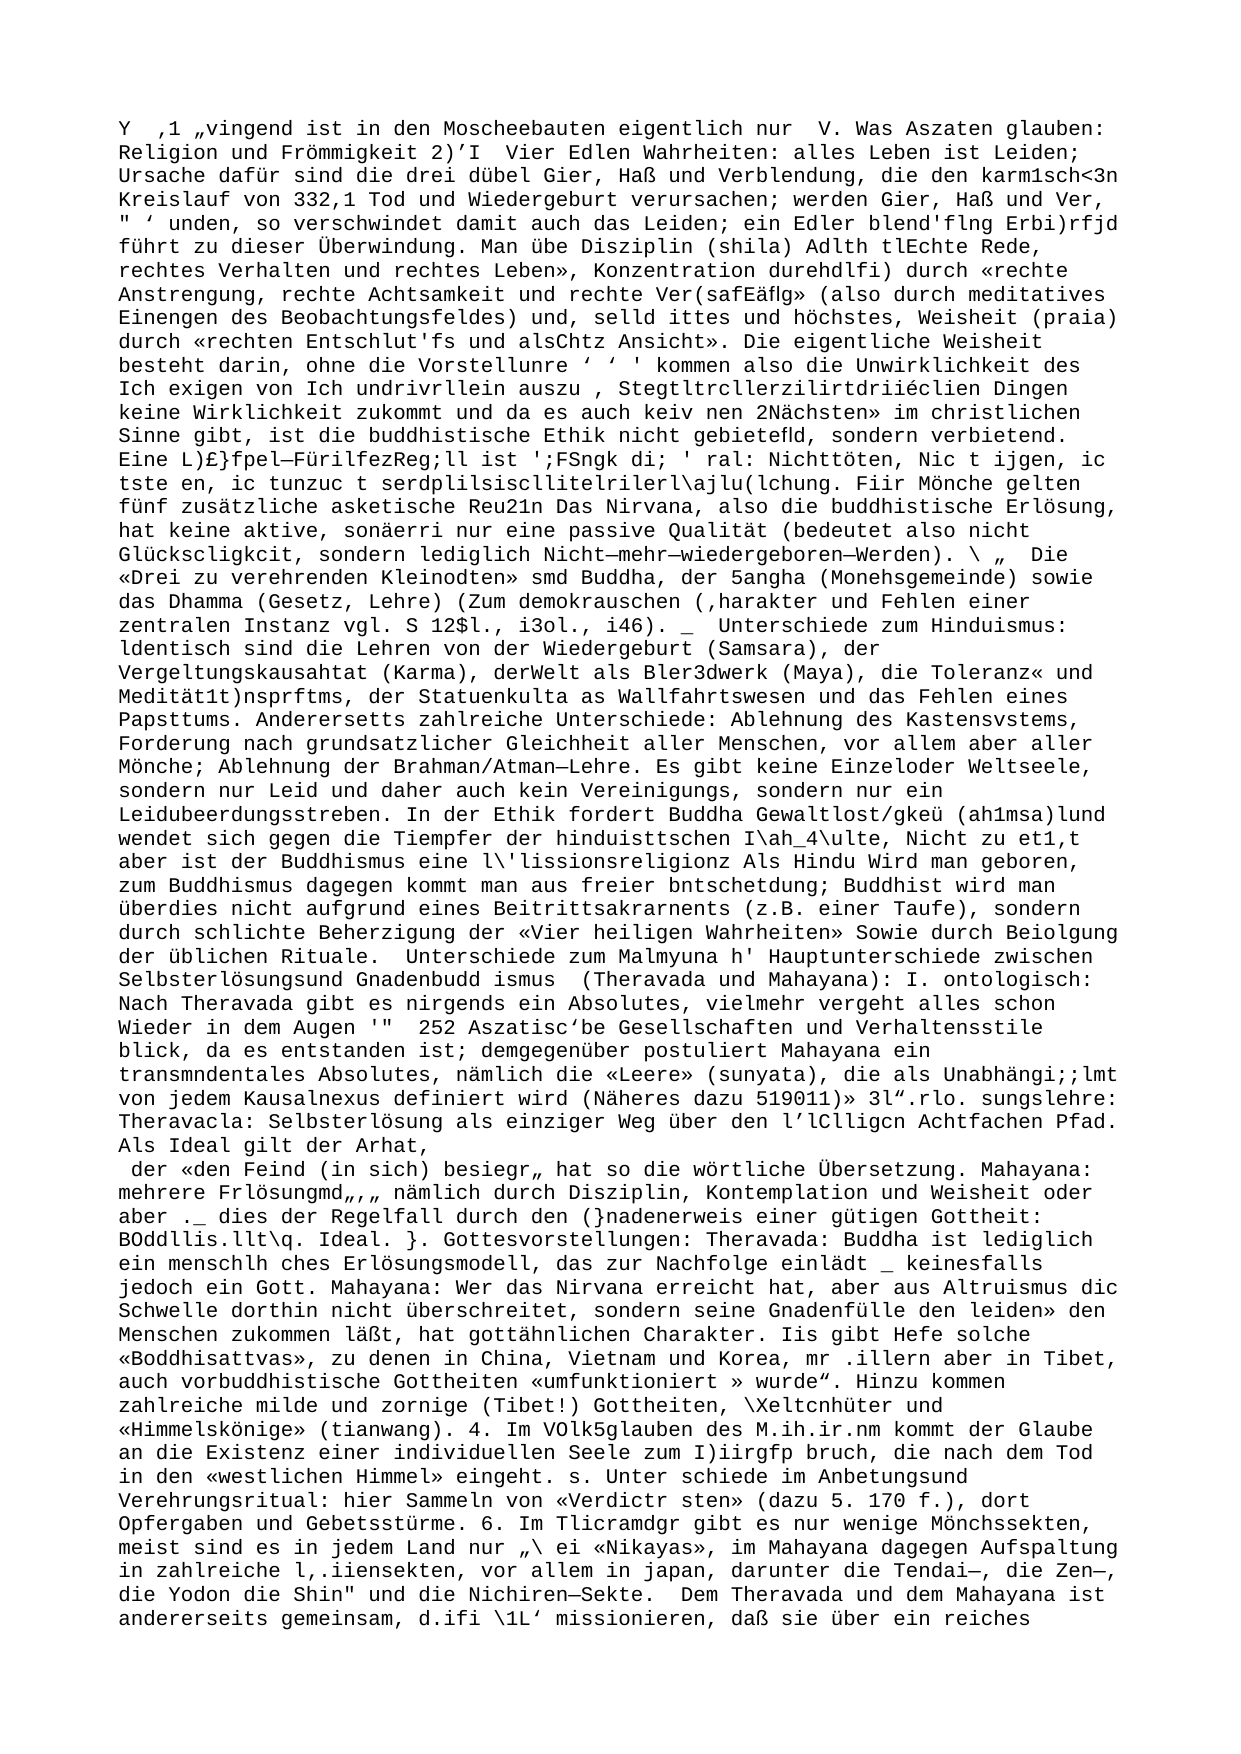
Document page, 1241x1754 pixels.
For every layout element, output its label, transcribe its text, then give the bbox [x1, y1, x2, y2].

text der «den Feind (in sich) besiegr„ hat so die wörtliche Übersetzung. Mahayana: mehrere Frlösungmd„,„ nämlich durch Disziplin, Kontemplation und Weisheit oder aber ._ dies der Regelfall durch den (}nadenerweis einer gütigen Gottheit: BOddllis.llt\q. Ideal. }. Gottesvorstellungen: Theravada: Buddha ist lediglich ein menschlh ches Erlösungsmodell, das zur Nachfolge einlädt _ keinesfalls jedoch ein Gott. Mahayana: Wer das Nirvana erreicht hat, aber aus Altruismus dic Schwelle dorthin nicht überschreitet, sondern seine Gnadenfülle den leiden» den Menschen zukommen läßt, hat gottähnlichen Charakter. Iis gibt Hefe solche «Boddhisattvas», zu denen in China, Vietnam und Korea, mr .illern aber in Tibet, auch vorbuddhistische Gottheiten «umfunktioniert » wurde“. Hinzu kommen zahlreiche milde und zornige (Tibet!) Gottheiten, \Xeltcnhüter und «Himmelskönige» (tianwang). 4. Im VOlk5glauben des M.ih.ir.nm kommt der Glaube an die Existenz einer individuellen Seele zum I)iirgfp bruch, die nach dem Tod in den «westlichen Himmel» eingeht. s. Unter schiede im Anbetungsund Verehrungsritual: hier Sammeln von «Verdictr sten» (dazu 5. 170 f.), dort Opfergaben und Gebetsstürme. 6. Im Tlicramdgr gibt es nur wenige Mönchssekten, meist sind es in jedem Land nur „\ ei «Nikayas», im Mahayana dagegen Aufspaltung in zahlreiche l‚.iiensekten, vor allem in japan, darunter die Tendai—, die Zen—, die Yodon die Shin" und die Nichiren—Sekte. Dem Theravada und dem Mahayana ist andererseits gemeinsam, d.ifi \1L‘ missionieren, daß sie über ein reiches [118, 1158, 1122, 1631]
text Y ‚1 „vingend ist in den Moscheebauten eigentlich nur V. Was Aszaten glauben: Religion und Frömmigkeit 2)’I Vier Edlen Wahrheiten: alles Leben ist Leiden; Ursache dafür sind die drei dübel Gier, Haß und Verblendung, die den karm1sch<3n Kreislauf von 332,1 Tod und Wiedergeburt verursachen; werden Gier, Haß und Ver, " ‘ unden, so verschwindet damit auch das Leiden; ein Edler blend'flng Erbi)rfjd führt zu dieser Überwindung. Man übe Disziplin (shila) Adlth tlEchte Rede, rechtes Verhalten und rechtes Leben», Konzentration durehdlfi) durch «rechte Anstrengung, rechte Achtsamkeit und rechte Ver(safEäﬂg» (also durch meditatives Einengen des Beobachtungsfeldes) und, selld ittes und höchstes, Weisheit (praia) durch «rechten Entschlut'fs und alsChtz Ansicht». Die eigentliche Weisheit besteht darin, ohne die Vorstellunre ‘ ‘ ' kommen also die Unwirklichkeit des Ich exigen von Ich undrivrllein auszu , Stegtltrcllerzilirtdriiéclien Dingen keine Wirklichkeit zukommt und da es auch keiv nen 2Nächsten» im christlichen Sinne gibt, ist die buddhistische Ethik nicht gebieteﬂd, sondern verbietend. Eine L)£}fpel—FürilfezReg;ll ist ';FSngk di; ' ral: Nichttöten, Nic t ijgen, ic tste en, ic tunzuc t serdplilsiscllitelrilerl\ajlu(lchung. Fiir Mönche gelten fünf zusätzliche asketische Reu21n Das Nirvana, also die buddhistische Erlösung, hat keine aktive, sonäerri nur eine passive Qualität (bedeutet also nicht Glückscligkcit, sondern lediglich Nicht—mehr—wiedergeboren—Werden). \ „ Die «Drei zu verehrenden Kleinodten» smd Buddha, der 5angha (Monehsgemeinde) sowie das Dhamma (Gesetz, Lehre) (Zum demokrauschen (‚harakter und Fehlen einer zentralen Instanz vgl. S 12$l., i3ol., i46). _ Unterschiede zum Hinduismus: ldentisch sind die Lehren von der Wiedergeburt (Samsara)‚ der Vergeltungskausahtat (Karma), derWelt als Bler3dwerk (Maya), die Toleranz« und Medität1t)nsprftms, der Statuenkulta as Wallfahrtswesen und das Fehlen eines Papsttums. Anderersetts zahlreiche Unterschiede: Ablehnung des Kastensvstems, Forderung nach grundsatzlicher Gleichheit aller Menschen, vor allem aber aller Mönche; Ablehnung der Brahman/Atman—Lehre. Es gibt keine Einzeloder Weltseele, sondern nur Leid und daher auch kein Vereinigungs, sondern nur ein Leidubeerdungsstreben. In der Ethik fordert Buddha Gewaltlost/gkeü (ah1msa)lund wendet sich gegen die Tiempfer der hinduisttschen I\ah_4\ulte, Nicht zu et1‚t aber ist der Buddhismus eine l\'lissionsreligionz Als Hindu Wird man geboren, zum Buddhismus dagegen kommt man aus freier bntschetdung; Buddhist wird man überdies nicht aufgrund eines Beitrittsakrarnents (z.B. einer Taufe), sondern durch schlichte Beherzigung der «Vier heiligen Wahrheiten» Sowie durch Beiolgung der üblichen Rituale. Unterschiede zum Malmyuna h' Hauptunterschiede zwischen Selbsterlösungsund Gnadenbudd ismus (Theravada und Mahayana): I. ontologisch: Nach Theravada gibt es nirgends ein Absolutes, vielmehr vergeht alles schon Wieder in dem Augen '" 252 Aszatisc‘be Gesellschaften und Verhaltensstile blick, da es entstanden ist; demgegenüber postuliert Mahayana ein transmndentales Absolutes, nämlich die «Leere» (sunyata), die als Unabhängi;;lmt von jedem Kausalnexus definiert wird (Näheres dazu 519011)» 3l“.rlo. sungslehre: Theravacla: Selbsterlösung als einziger Weg über den l’lClligcn Achtfachen Pfad. Als Ideal gilt der Arhat, [118, 118, 1122, 1158]
